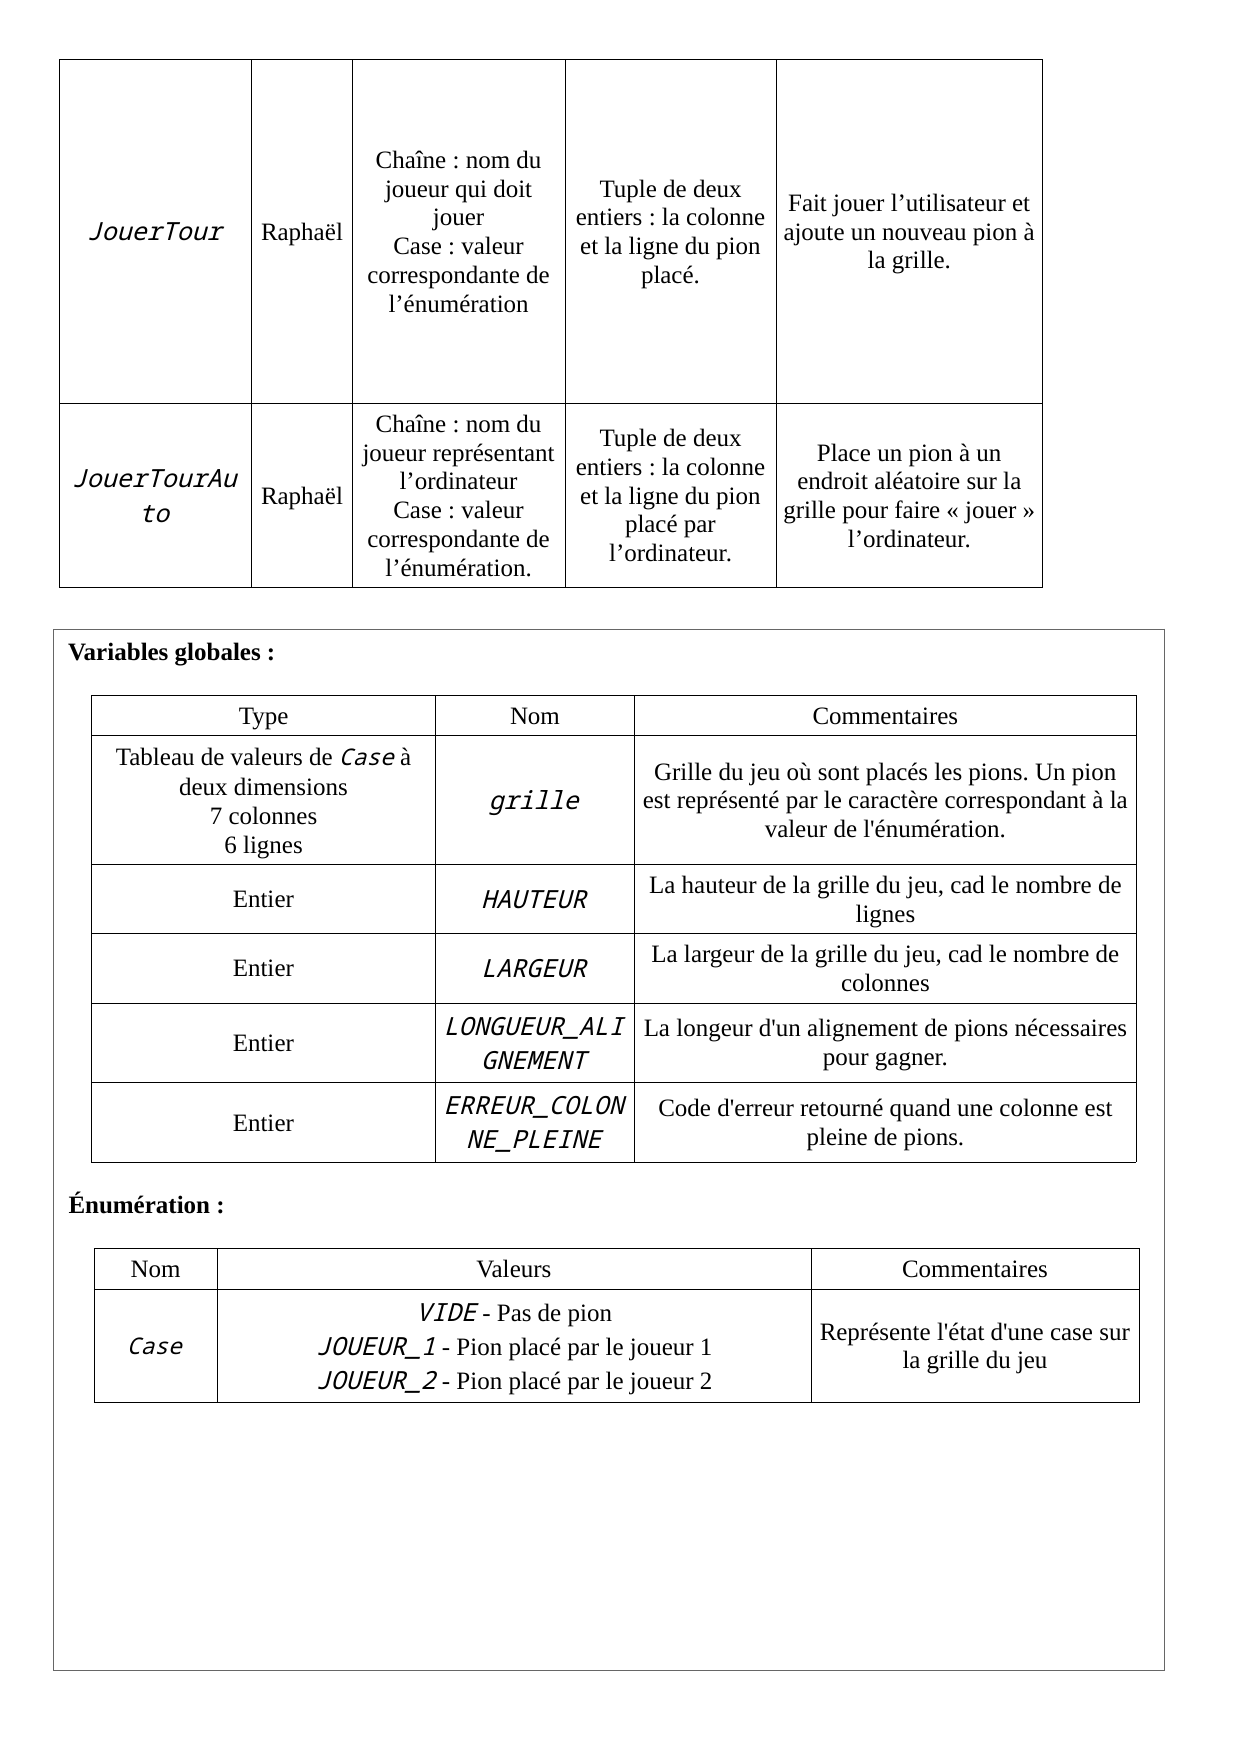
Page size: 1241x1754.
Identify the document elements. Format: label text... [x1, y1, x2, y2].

table_cell JouerTour [60, 60, 251, 403]
table_header Nom [436, 696, 634, 735]
table_cell Chaîne : nom du joueur qui doit jouer Case : valeur correspondante de l’énumération [353, 60, 565, 403]
table_cell Raphaël [252, 60, 352, 403]
text Énumération : [62, 1191, 1156, 1219]
table_cell Entier [92, 865, 435, 933]
table_cell Case [95, 1290, 217, 1402]
table_cell Entier [92, 934, 435, 1002]
table_cell HAUTEUR [436, 865, 634, 933]
table_cell Tableau de valeurs de Case à deux dimensions 7 colonnes 6 lignes [92, 736, 435, 864]
table_cell Tuple de deux entiers : la colonne et la ligne du pion placé par l’ordinateur. [566, 404, 776, 587]
table_cell Raphaël [252, 404, 352, 587]
table_header Type [92, 696, 435, 735]
table_cell Représente l'état d'une case sur la grille du jeu [812, 1290, 1139, 1402]
table_cell Grille du jeu où sont placés les pions. Un pion est représenté par le caractère correspondant à la valeur de l'énumération. [635, 736, 1136, 864]
table_cell Place un pion à un endroit aléatoire sur la grille pour faire « jouer » l’ordinateur. [777, 404, 1042, 587]
table_cell La longeur d'un alignement de pions nécessaires pour gagner. [635, 1004, 1136, 1082]
table_cell Code d'erreur retourné quand une colonne est pleine de pions. [635, 1083, 1136, 1162]
table_cell ERREUR_COLONNE_PLEINE [436, 1083, 634, 1162]
table_cell La hauteur de la grille du jeu, cad le nombre de lignes [635, 865, 1136, 933]
table_cell LARGEUR [436, 934, 634, 1002]
table_cell Fait jouer l’utilisateur et ajoute un nouveau pion à la grille. [777, 60, 1042, 403]
table_header Valeurs [218, 1249, 811, 1288]
table_cell La largeur de la grille du jeu, cad le nombre de colonnes [635, 934, 1136, 1002]
table_cell Tuple de deux entiers : la colonne et la ligne du pion placé. [566, 60, 776, 403]
table_cell LONGUEUR_ALIGNEMENT [436, 1004, 634, 1082]
table_cell Chaîne : nom du joueur représentant l’ordinateur Case : valeur correspondante de l’énumération. [353, 404, 565, 587]
table_header Commentaires [635, 696, 1136, 735]
table_cell JouerTourAuto [60, 404, 251, 587]
table_cell grille [436, 736, 634, 864]
table_cell Entier [92, 1083, 435, 1162]
table_cell VIDE - Pas de pion JOUEUR_1 - Pion placé par le joueur 1 JOUEUR_2 - Pion placé par le joueur 2 [218, 1290, 811, 1402]
table_cell Entier [92, 1004, 435, 1082]
table_header Commentaires [812, 1249, 1139, 1288]
table_header Nom [95, 1249, 217, 1288]
text Variables globales : [62, 637, 1156, 666]
